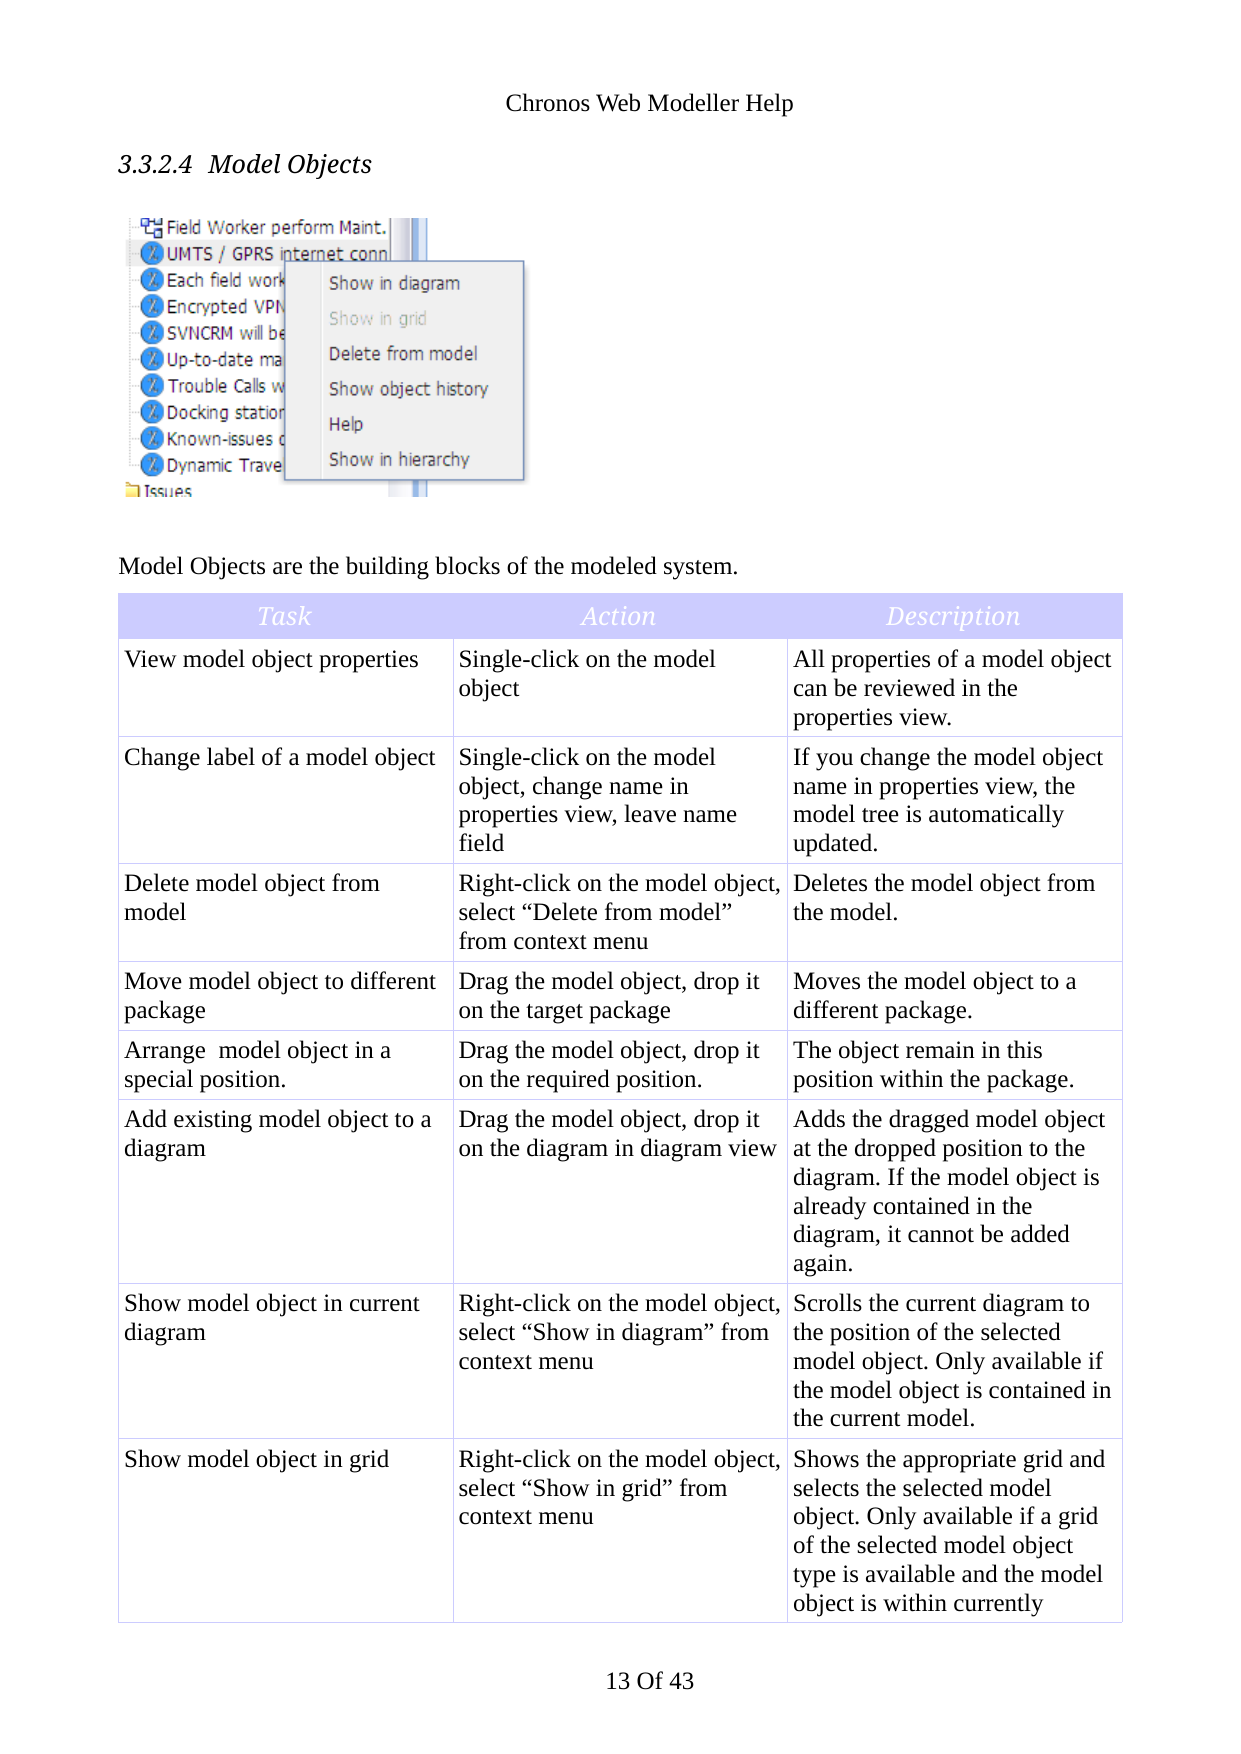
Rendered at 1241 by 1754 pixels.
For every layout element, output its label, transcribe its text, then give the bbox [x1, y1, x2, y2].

table_header Action [454, 594, 787, 638]
table_cell Single-click on the model object, change name in properties view, leave name field [454, 737, 787, 863]
table_cell Scrolls the current diagram to the position of the selected model object. Only available if the model object is contained in the current model. [788, 1284, 1122, 1438]
table_cell Arrange model object in a special position. [119, 1031, 453, 1099]
table_cell Show model object in current diagram [119, 1284, 453, 1438]
table_cell If you change the model object name in properties view, the model tree is automatically updated. [788, 737, 1122, 863]
table_cell Adds the dragged model object at the dropped position to the diagram. If the model object is already contained in the diagram, it cannot be added again. [788, 1100, 1122, 1283]
table_cell Add existing model object to a diagram [119, 1100, 453, 1283]
table_cell Moves the model object to a different package. [788, 962, 1122, 1029]
table_cell Show model object in grid [119, 1439, 453, 1622]
table_cell All properties of a model object can be reviewed in the properties view. [788, 639, 1122, 736]
text Model Objects are the building blocks of the modeled system. [118, 551, 1181, 580]
table_cell View model object properties [119, 639, 453, 736]
table_cell Right-click on the model object, select “Show in grid” from context menu [454, 1439, 787, 1622]
table_cell Deletes the model object from the model. [788, 864, 1122, 961]
table_cell Drag the model object, drop it on the target package [454, 962, 787, 1029]
table_header Task [119, 594, 453, 638]
table_cell Right-click on the model object, select “Delete from model” from context menu [454, 864, 787, 961]
table_cell Drag the model object, drop it on the required position. [454, 1031, 787, 1099]
table_cell The object remain in this position within the package. [788, 1031, 1122, 1099]
table_cell Right-click on the model object, select “Show in diagram” from context menu [454, 1284, 787, 1438]
table_header Description [788, 594, 1122, 638]
table_cell Drag the model object, drop it on the diagram in diagram view [454, 1100, 787, 1283]
subtitle Model Objects [118, 146, 1181, 181]
table_cell Shows the appropriate grid and selects the selected model object. Only available if a grid of the selected model object type is available and the model object is within currently [788, 1439, 1122, 1622]
table_cell Move model object to different package [119, 962, 453, 1029]
table_cell Single-click on the model object [454, 639, 787, 736]
table_cell Change label of a model object [119, 737, 453, 863]
table_cell Delete model object from model [119, 864, 453, 961]
